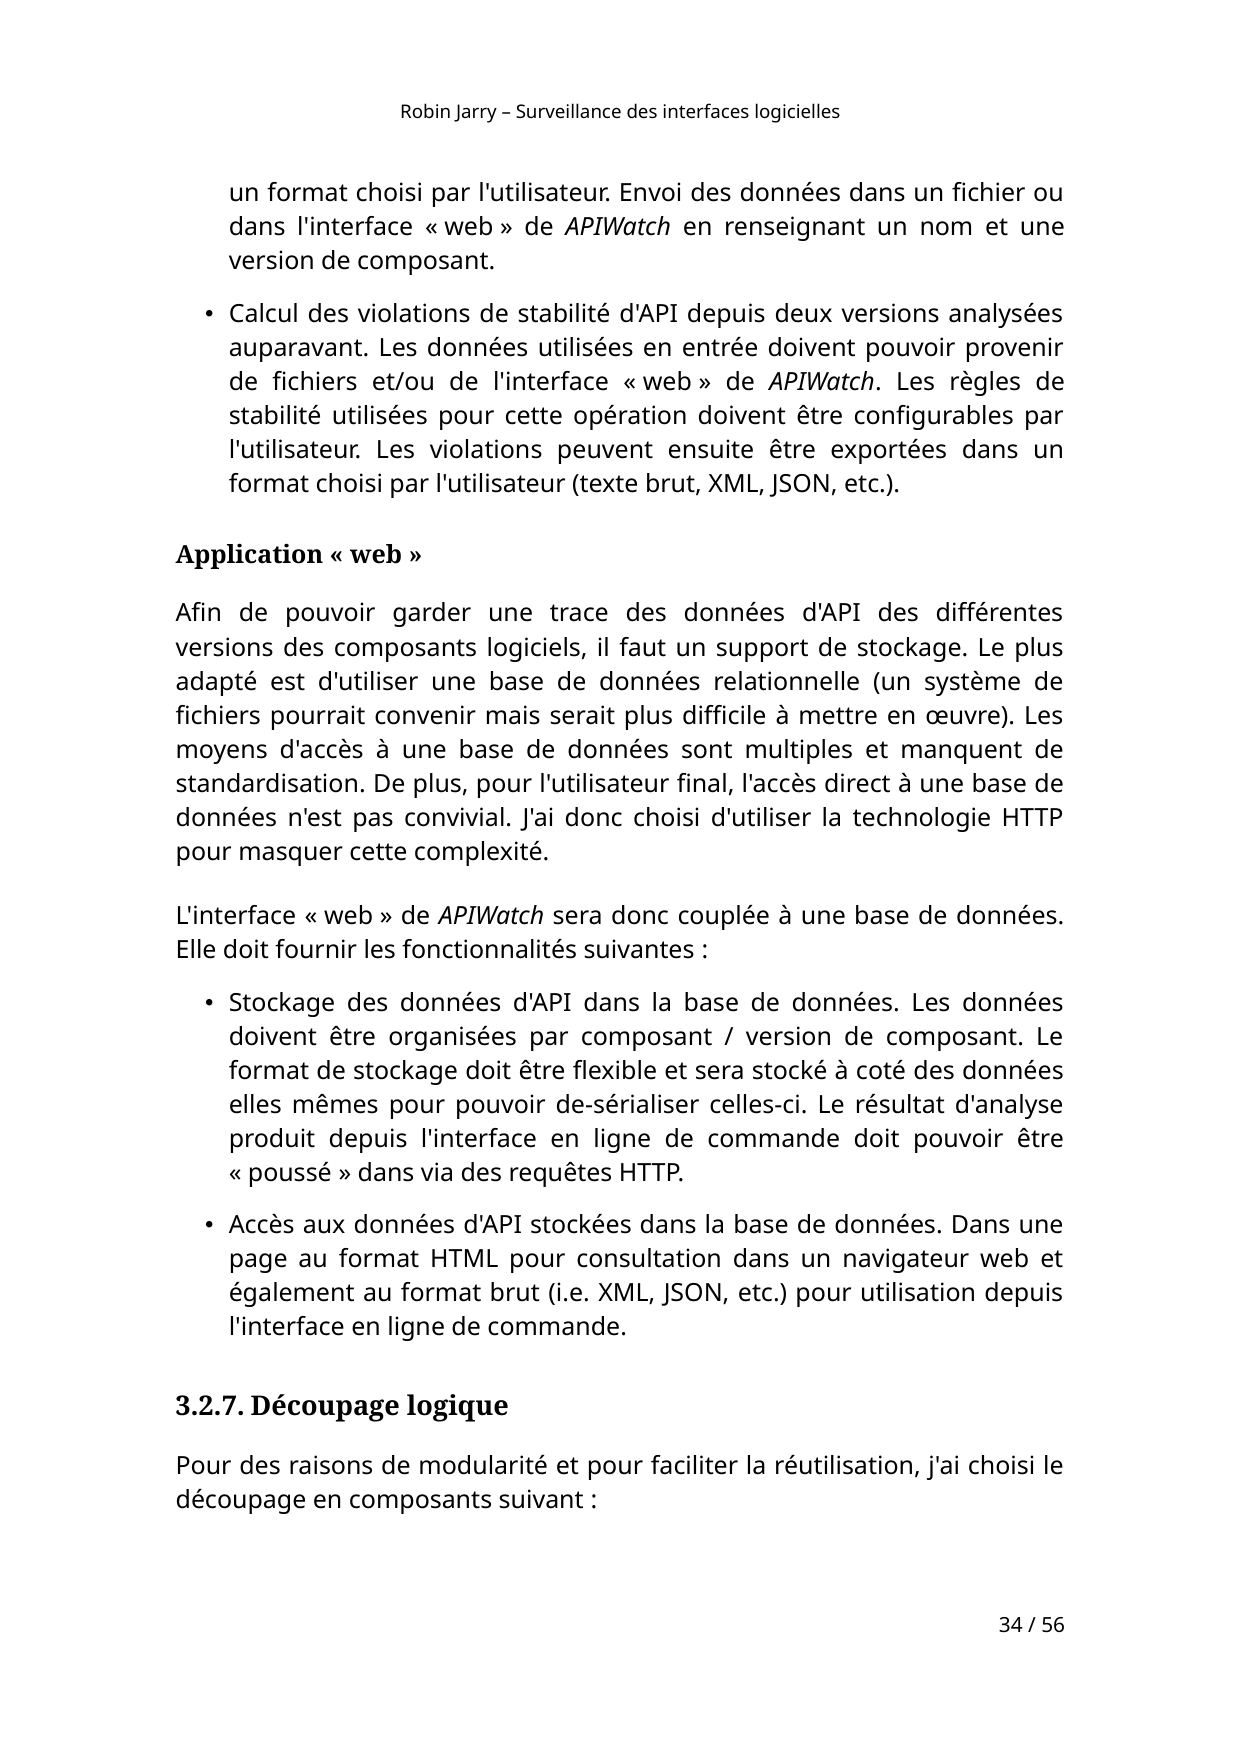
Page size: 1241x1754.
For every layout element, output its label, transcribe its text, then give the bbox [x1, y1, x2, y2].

subtitle Découpage logique [175, 1386, 1065, 1423]
list Calcul des violations de stabilité d'API depuis deux versions analysées auparavant. Les données utilisées en entrée doivent pouvoir provenir de fichiers et/ou de l'interface « web » de APIWatch. Les règles de stabilité utilisées pour cette opération doivent être configurables par l'utilisateur. Les violations peuvent ensuite être exportées dans un format choisi par l'utilisateur (texte brut, XML, JSON, etc.). [205, 295, 1065, 500]
subtitle Application « web » [175, 537, 1065, 571]
text Pour des raisons de modularité et pour faciliter la réutilisation, j'ai choisi le découpage en composants suivant : [175, 1448, 1065, 1516]
list un format choisi par l'utilisateur. Envoi des données dans un fichier ou dans l'interface « web » de APIWatch en renseignant un nom et une version de composant. [205, 175, 1065, 277]
text L'interface « web » de APIWatch sera donc couplée à une base de données. Elle doit fournir les fonctionnalités suivantes : [175, 898, 1065, 966]
list Accès aux données d'API stockées dans la base de données. Dans une page au format HTML pour consultation dans un navigateur web et également au format brut (i.e. XML, JSON, etc.) pour utilisation depuis l'interface en ligne de commande. [205, 1207, 1065, 1343]
list Stockage des données d'API dans la base de données. Les données doivent être organisées par composant / version de composant. Le format de stockage doit être flexible et sera stocké à coté des données elles mêmes pour pouvoir de-sérialiser celles-ci. Le résultat d'analyse produit depuis l'interface en ligne de commande doit pouvoir être « poussé » dans via des requêtes HTTP. [205, 984, 1065, 1188]
text Afin de pouvoir garder une trace des données d'API des différentes versions des composants logiciels, il faut un support de stockage. Le plus adapté est d'utiliser une base de données relationnelle (un système de fichiers pourrait convenir mais serait plus difficile à mettre en œuvre). Les moyens d'accès à une base de données sont multiples et manquent de standardisation. De plus, pour l'utilisateur final, l'accès direct à une base de données n'est pas convivial. J'ai donc choisi d'utiliser la technologie HTTP pour masquer cette complexité. [175, 595, 1065, 868]
